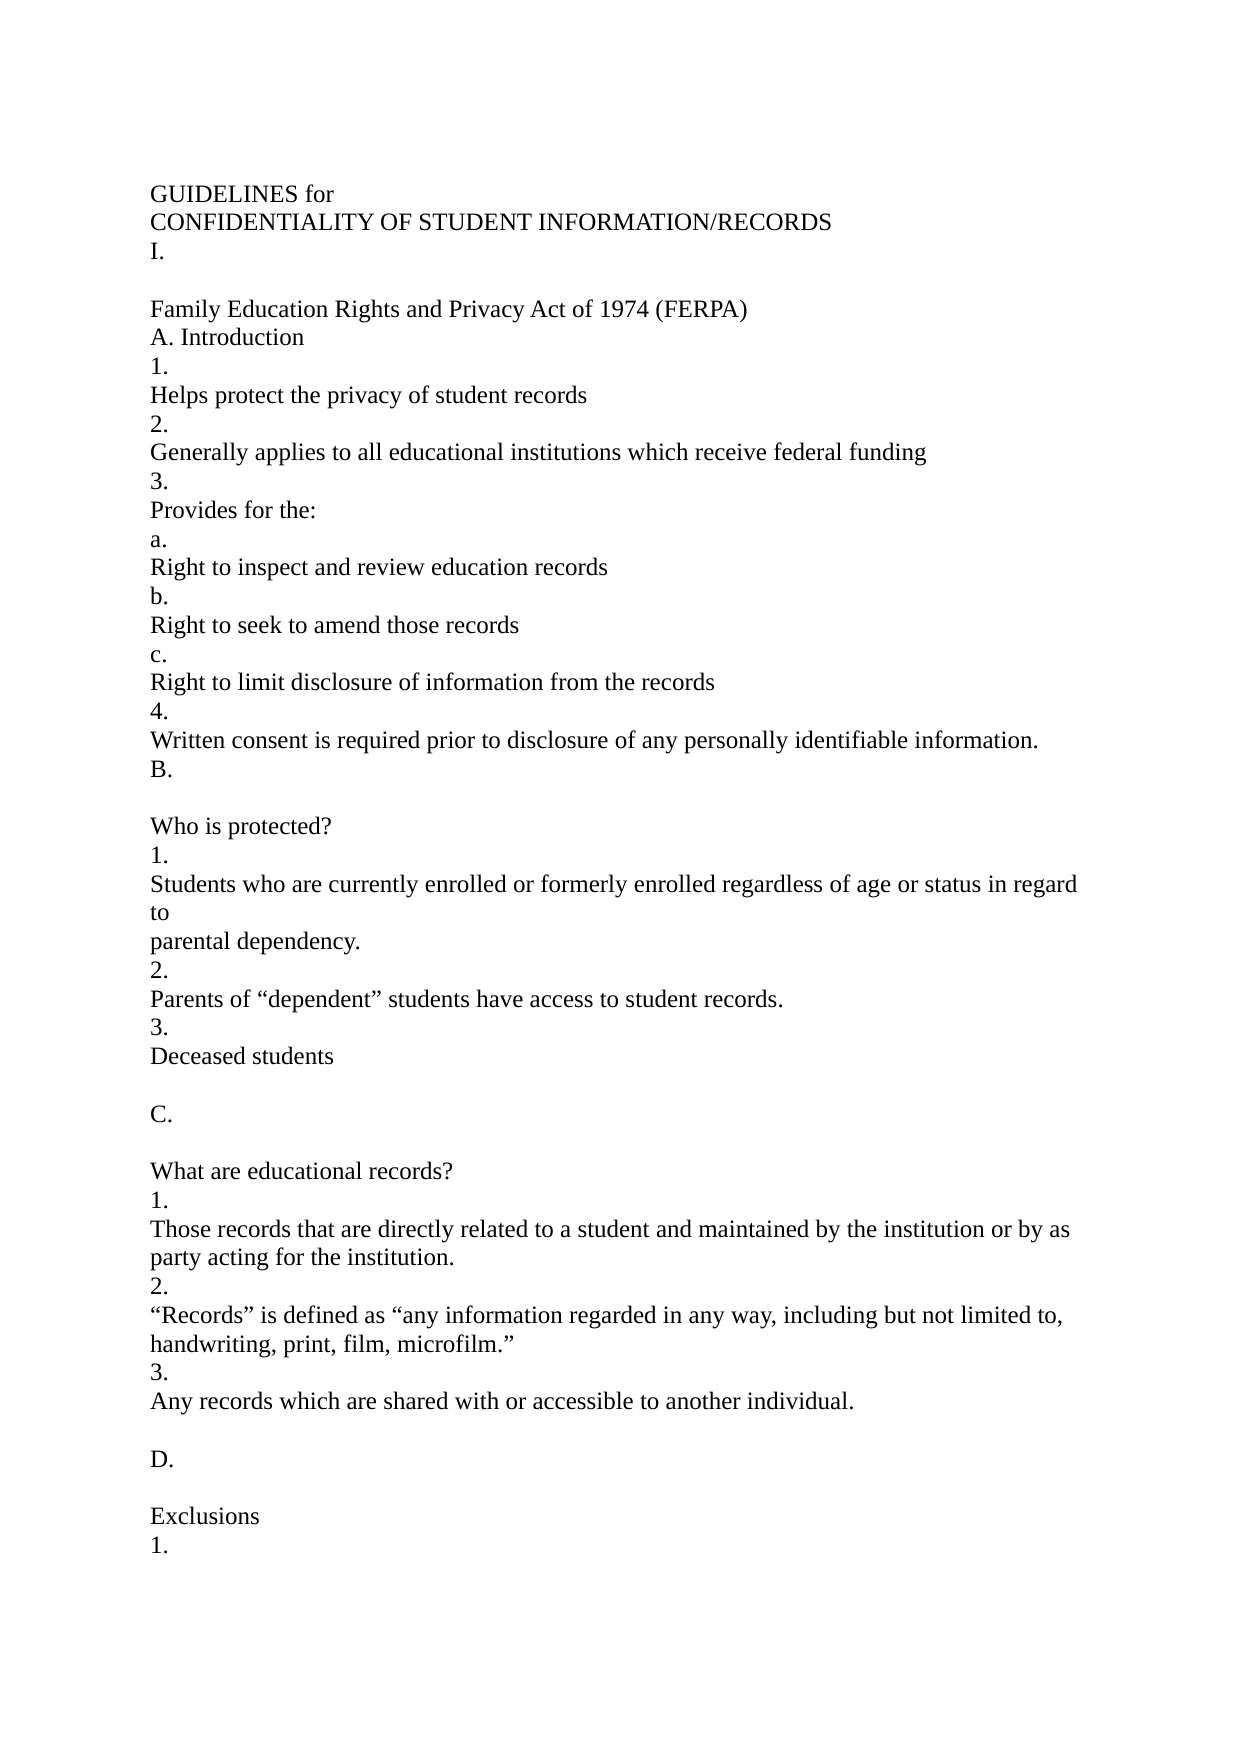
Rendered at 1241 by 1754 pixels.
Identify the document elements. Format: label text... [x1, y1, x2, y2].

text Right to seek to amend those records [150, 610, 1090, 639]
text 2. [150, 955, 1090, 984]
text CONFIDENTIALITY OF STUDENT INFORMATION/RECORDS [150, 207, 1090, 236]
text 3. [150, 1357, 1090, 1386]
text Right to inspect and review education records [150, 552, 1090, 581]
text 1. [150, 1530, 1090, 1559]
text Written consent is required prior to disclosure of any personally identifiable information. [150, 725, 1090, 754]
text Generally applies to all educational institutions which receive federal funding [150, 437, 1090, 466]
text D. [150, 1444, 1090, 1472]
text Deceased students [150, 1041, 1090, 1070]
text party acting for the institution. [150, 1242, 1090, 1271]
text Family Education Rights and Privacy Act of 1974 (FERPA) [150, 294, 1090, 322]
text Parents of “dependent” students have access to student records. [150, 984, 1090, 1012]
text c. [150, 639, 1090, 667]
text What are educational records? [150, 1156, 1090, 1185]
text 3. [150, 1012, 1090, 1041]
text 3. [150, 466, 1090, 495]
text Any records which are shared with or accessible to another individual. [150, 1386, 1090, 1415]
text Provides for the: [150, 495, 1090, 524]
text “Records” is defined as “any information regarded in any way, including but not limited to, [150, 1300, 1090, 1329]
text Those records that are directly related to a student and maintained by the institution or by as [150, 1214, 1090, 1242]
text a. [150, 524, 1090, 552]
text 1. [150, 351, 1090, 380]
text handwriting, print, film, microfilm.” [150, 1329, 1090, 1357]
text I. [150, 236, 1090, 265]
text b. [150, 581, 1090, 610]
text A. Introduction [150, 322, 1090, 351]
text Who is protected? [150, 811, 1090, 840]
text GUIDELINES for [150, 179, 1090, 207]
text Right to limit disclosure of information from the records [150, 667, 1090, 696]
text 2. [150, 1271, 1090, 1300]
text parental dependency. [150, 926, 1090, 955]
text C. [150, 1099, 1090, 1127]
text 1. [150, 1185, 1090, 1214]
text Students who are currently enrolled or formerly enrolled regardless of age or status in regard to [150, 869, 1090, 926]
text 2. [150, 409, 1090, 437]
text 1. [150, 840, 1090, 869]
text Exclusions [150, 1501, 1090, 1530]
text Helps protect the privacy of student records [150, 380, 1090, 409]
text B. [150, 754, 1090, 782]
text 4. [150, 696, 1090, 725]
